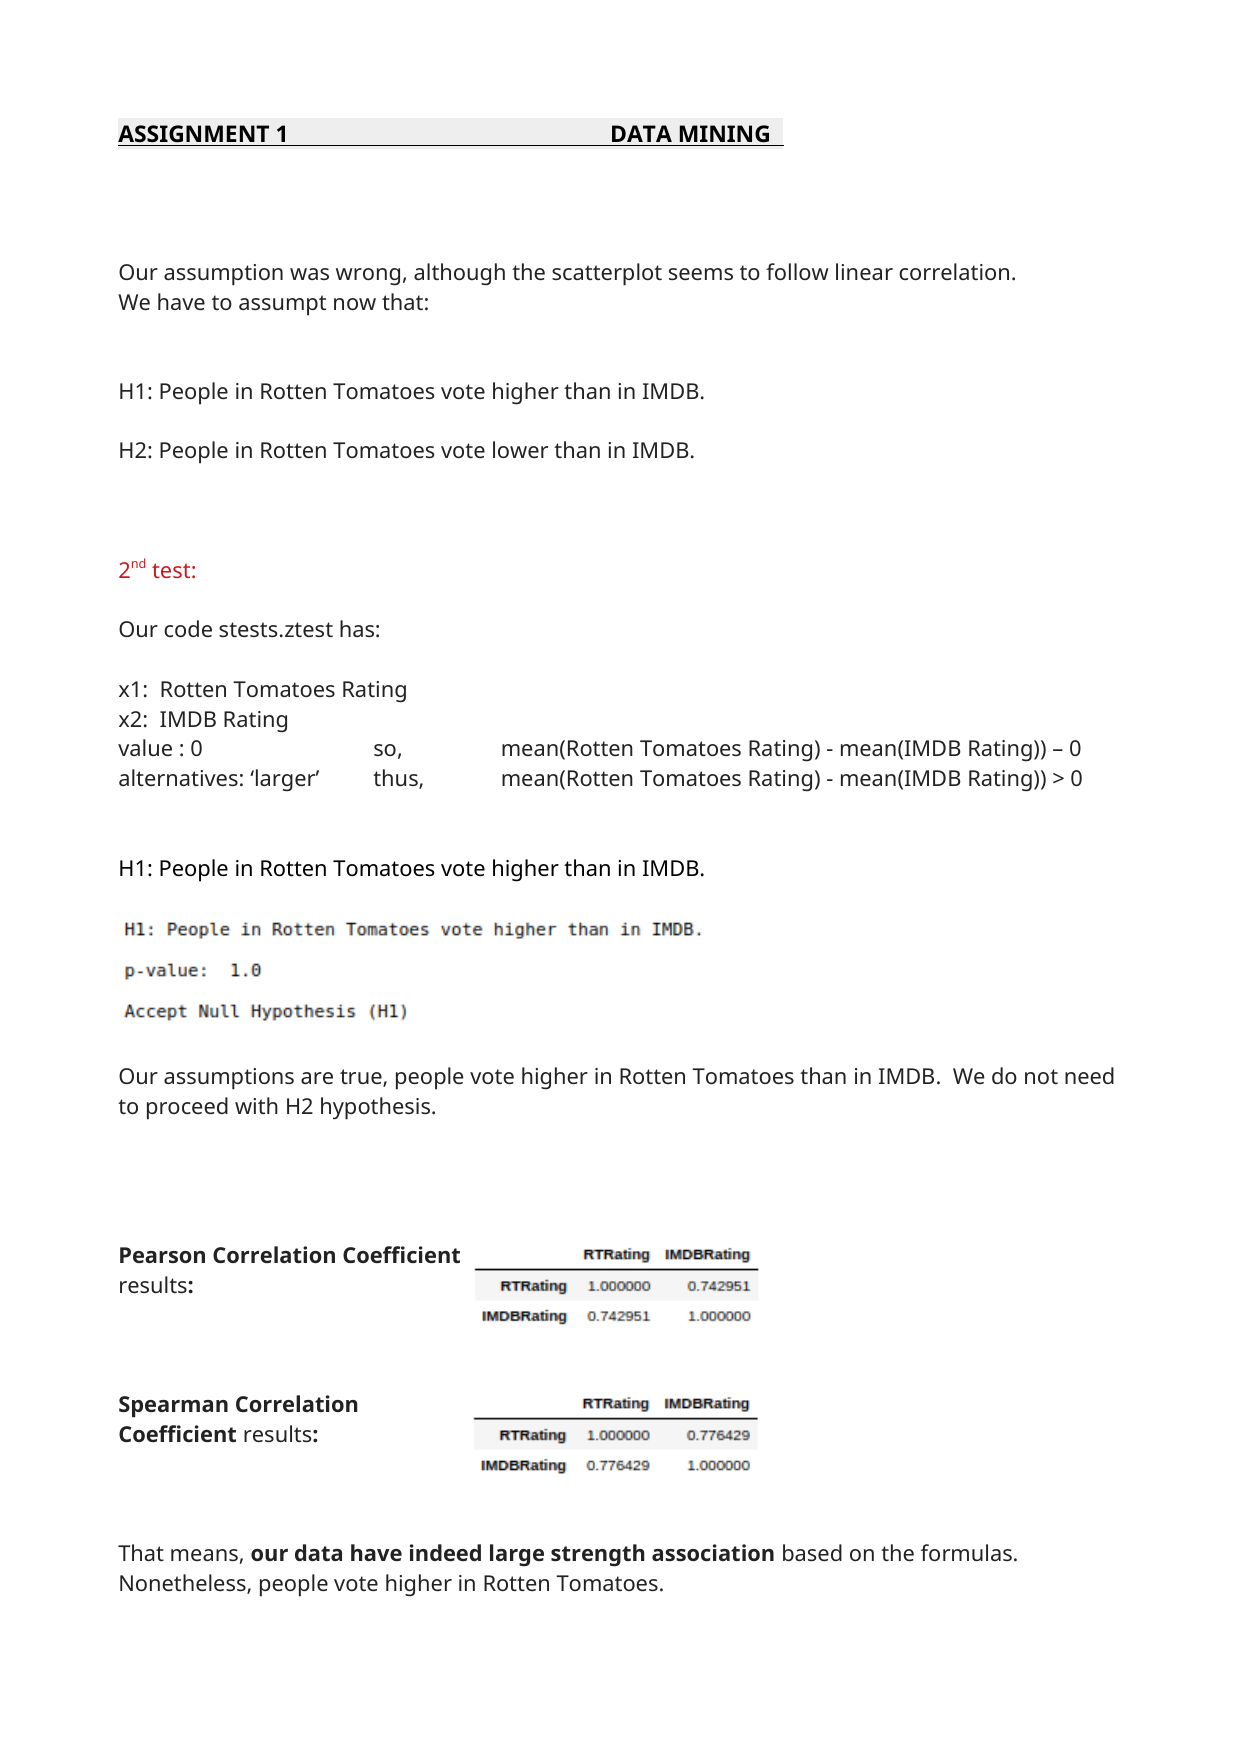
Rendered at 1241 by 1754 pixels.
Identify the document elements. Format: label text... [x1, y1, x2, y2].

text H1: People in Rotten Tomatoes vote higher than in IMDB. [118, 376, 1122, 406]
picture [115, 912, 744, 1038]
text [771, 1240, 1122, 1299]
picture [469, 1240, 771, 1337]
text alternatives: ‘larger’ thus, mean(Rotten Tomatoes Rating) - mean(IMDB Rating)) > 0 [118, 763, 1122, 793]
text 2nd test: [118, 555, 1122, 584]
text value : 0 so, mean(Rotten Tomatoes Rating) - mean(IMDB Rating)) – 0 [118, 733, 1122, 763]
text Our assumption was wrong, although the scatterplot seems to follow linear correlation. [118, 257, 1122, 287]
picture [468, 1388, 772, 1488]
text We have to assumpt now that: [118, 287, 1122, 316]
text Pearson Correlation Coefficient results: [118, 1240, 469, 1299]
text Our assumptions are true, people vote higher in Rotten Tomatoes than in IMDB. We do not need to proceed with H2 hypothesis. [118, 1061, 1122, 1121]
text x1: Rotten Tomatoes Rating [118, 674, 1122, 704]
text x2: IMDB Rating [118, 704, 1122, 733]
text H1: People in Rotten Tomatoes vote higher than in IMDB. [118, 853, 1122, 882]
text Spearman Correlation Coefficient results: [118, 1389, 468, 1448]
text Our code stests.ztest has: [118, 614, 1122, 644]
text H2: People in Rotten Tomatoes vote lower than in IMDB. [118, 436, 1122, 465]
text That means, our data have indeed large strength association based on the formulas. Nonetheless, people vote higher in Rotten Tomatoes. [118, 1538, 1122, 1597]
text [772, 1389, 1122, 1448]
